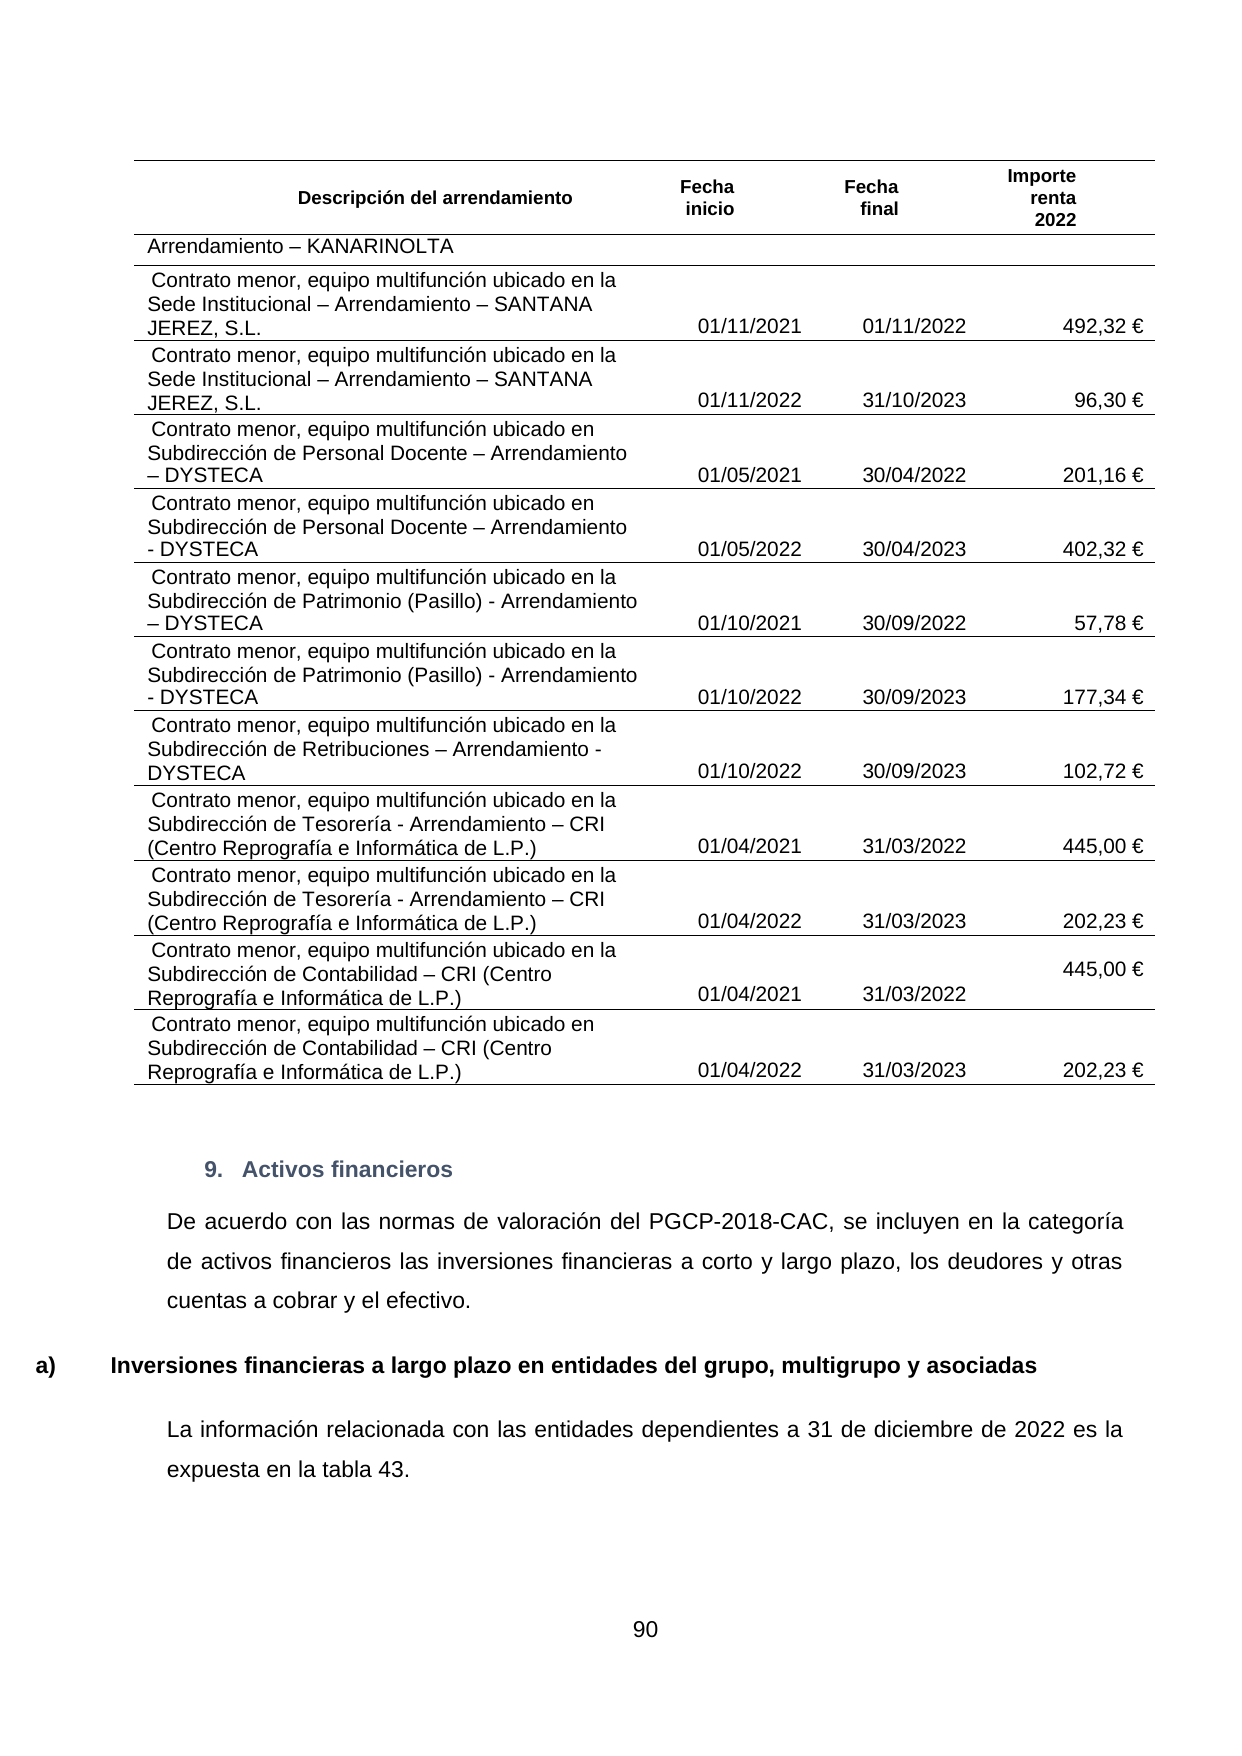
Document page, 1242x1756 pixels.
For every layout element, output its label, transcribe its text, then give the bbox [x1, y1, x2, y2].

table_cell 01/11/2022 [823, 266, 987, 339]
table_cell 445,00 € [987, 786, 1155, 860]
table_header Fecha inicio [659, 161, 823, 233]
table_cell Contrato menor, equipo multifunción ubicado en la Sede Institucional – Arrendamiento – SANTANA JEREZ, S.L. [134, 266, 659, 339]
table_cell 01/10/2021 [659, 563, 823, 636]
table_cell 492,32 € [987, 266, 1155, 339]
table_header Descripción del arrendamiento [134, 161, 659, 233]
table_cell [659, 235, 823, 265]
table_cell Arrendamiento – KANARINOLTA [134, 235, 659, 265]
text La información relacionada con las entidades dependientes a 31 de diciembre de 2022 es la expuesta en la tabla 43. [167, 1416, 1124, 1482]
table_cell [659, 936, 823, 982]
table_cell Contrato menor, equipo multifunción ubicado en Subdirección de Personal Docente – Arrendamiento – DYSTECA [134, 415, 659, 488]
table_cell 201,16 € [987, 415, 1155, 488]
table_cell Contrato menor, equipo multifunción ubicado en la Subdirección de Tesorería - Arrendamiento – CRI (Centro Reprografía e Informática de L.P.) [134, 786, 659, 860]
table_cell [987, 235, 1155, 265]
table_cell 30/09/2023 [823, 711, 987, 785]
table_cell [987, 982, 1155, 1009]
table_cell Contrato menor, equipo multifunción ubicado en la Subdirección de Patrimonio (Pasillo) - Arrendamiento – DYSTECA [134, 563, 659, 636]
table_cell 96,30 € [987, 341, 1155, 414]
table_cell 01/04/2021 [659, 786, 823, 860]
table_cell 30/09/2022 [823, 563, 987, 636]
table_cell 102,72 € [987, 711, 1155, 785]
table_cell 177,34 € [987, 637, 1155, 710]
table_cell 31/10/2023 [823, 341, 987, 414]
table_cell 30/09/2023 [823, 637, 987, 710]
table_cell 01/04/2022 [659, 1010, 823, 1084]
table_cell 01/05/2021 [659, 415, 823, 488]
list Inversiones financieras a largo plazo en entidades del grupo, multigrupo y asociadas [35, 1352, 1124, 1378]
table_cell Contrato menor, equipo multifunción ubicado en la Subdirección de Tesorería - Arrendamiento – CRI (Centro Reprografía e Informática de L.P.) [134, 861, 659, 934]
table_cell 01/04/2021 [659, 982, 823, 1009]
table_cell Contrato menor, equipo multifunción ubicado en Subdirección de Contabilidad – CRI (Centro Reprografía e Informática de L.P.) [134, 1010, 659, 1084]
table_cell 30/04/2023 [823, 489, 987, 562]
table_cell Contrato menor, equipo multifunción ubicado en la Subdirección de Patrimonio (Pasillo) - Arrendamiento - DYSTECA [134, 637, 659, 710]
table_cell 01/10/2022 [659, 711, 823, 785]
table_cell 01/11/2021 [659, 266, 823, 339]
table_cell [823, 936, 987, 982]
table_cell 402,32 € [987, 489, 1155, 562]
table_cell Contrato menor, equipo multifunción ubicado en la Subdirección de Contabilidad – CRI (Centro Reprografía e Informática de L.P.) [134, 936, 659, 1009]
table_cell Contrato menor, equipo multifunción ubicado en Subdirección de Personal Docente – Arrendamiento - DYSTECA [134, 489, 659, 562]
table_cell 202,23 € [987, 861, 1155, 934]
table_cell [823, 235, 987, 265]
table_cell 445,00 € [987, 936, 1155, 982]
text De acuerdo con las normas de valoración del PGCP-2018-CAC, se incluyen en la categoría de activos financieros las inversiones financieras a corto y largo plazo, los deudores y otras cuentas a cobrar y el efectivo. [167, 1208, 1124, 1313]
table_cell 01/04/2022 [659, 861, 823, 934]
table_cell 31/03/2022 [823, 786, 987, 860]
table_cell 57,78 € [987, 563, 1155, 636]
table_cell Contrato menor, equipo multifunción ubicado en la Subdirección de Retribuciones – Arrendamiento - DYSTECA [134, 711, 659, 785]
table_cell 01/10/2022 [659, 637, 823, 710]
table_cell Contrato menor, equipo multifunción ubicado en la Sede Institucional – Arrendamiento – SANTANA JEREZ, S.L. [134, 341, 659, 414]
table_cell 202,23 € [987, 1010, 1155, 1084]
table_cell 31/03/2023 [823, 861, 987, 934]
table_cell 31/03/2023 [823, 1010, 987, 1084]
table_header Fecha final [823, 161, 987, 233]
list Activos financieros [204, 1156, 1189, 1182]
table_cell 31/03/2022 [823, 982, 987, 1009]
table_cell 01/11/2022 [659, 341, 823, 414]
table_header Importe renta 2022 [987, 161, 1155, 233]
table_cell 01/05/2022 [659, 489, 823, 562]
table_cell 30/04/2022 [823, 415, 987, 488]
